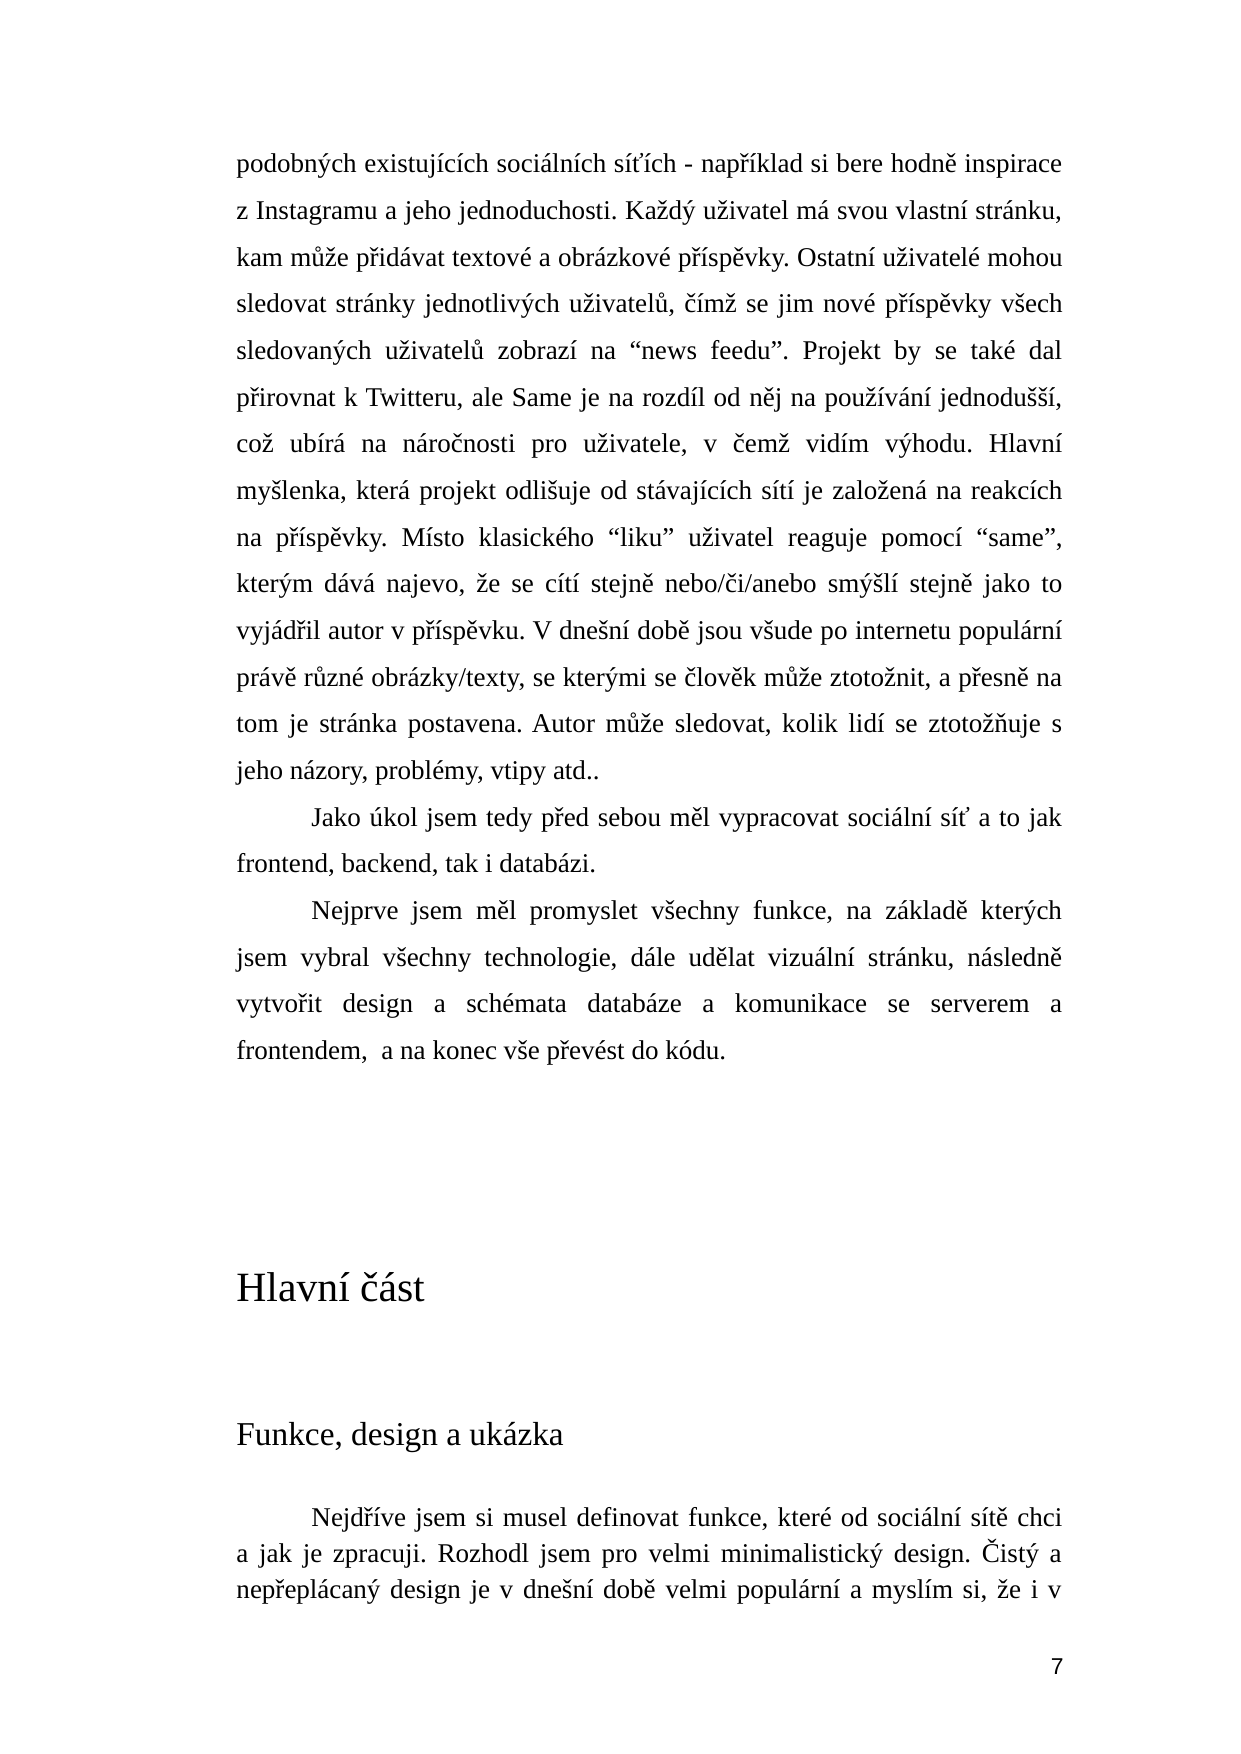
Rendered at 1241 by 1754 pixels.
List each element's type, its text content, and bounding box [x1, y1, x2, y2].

text Nejprve jsem měl promyslet všechny funkce, na základě kterých jsem vybral všechny technologie, dále udělat vizuální stránku, následně vytvořit design a schémata databáze a komunikace se serverem a frontendem, a na konec vše převést do kódu. [236, 894, 1063, 1065]
text podobných existujících sociálních síťích - například si bere hodně inspirace z Instagramu a jeho jednoduchosti. Každý uživatel má svou vlastní stránku, kam může přidávat textové a obrázkové příspěvky. Ostatní uživatelé mohou sledovat stránky jednotlivých uživatelů, čímž se jim nové příspěvky všech sledovaných uživatelů zobrazí na “news feedu”. Projekt by se také dal přirovnat k Twitteru, ale Same je na rozdíl od něj na používání jednodušší, což ubírá na náročnosti pro uživatele, v čemž vidím výhodu. Hlavní myšlenka, která projekt odlišuje od stávajících sítí je založená na reakcích na příspěvky. Místo klasického “liku” uživatel reaguje pomocí “same”, kterým dává najevo, že se cítí stejně nebo/či/anebo smýšlí stejně jako to vyjádřil autor v příspěvku. V dnešní době jsou všude po internetu populární právě různé obrázky/texty, se kterými se člověk může ztotožnit, a přesně na tom je stránka postavena. Autor může sledovat, kolik lidí se ztotožňuje s jeho názory, problémy, vtipy atd.. [236, 148, 1063, 785]
text Jako úkol jsem tedy před sebou měl vypracovat sociální síť a to jak frontend, backend, tak i databázi. [236, 801, 1063, 879]
text Nejdříve jsem si musel definovat funkce, které od sociální sítě chci a jak je zpracuji. Rozhodl jsem pro velmi minimalistický design. Čistý a nepřeplácaný design je v dnešní době velmi populární a myslím si, že i v [236, 1501, 1063, 1604]
subtitle Funkce, design a ukázka [236, 1415, 1063, 1453]
subtitle Hlavní část [236, 1263, 1063, 1311]
